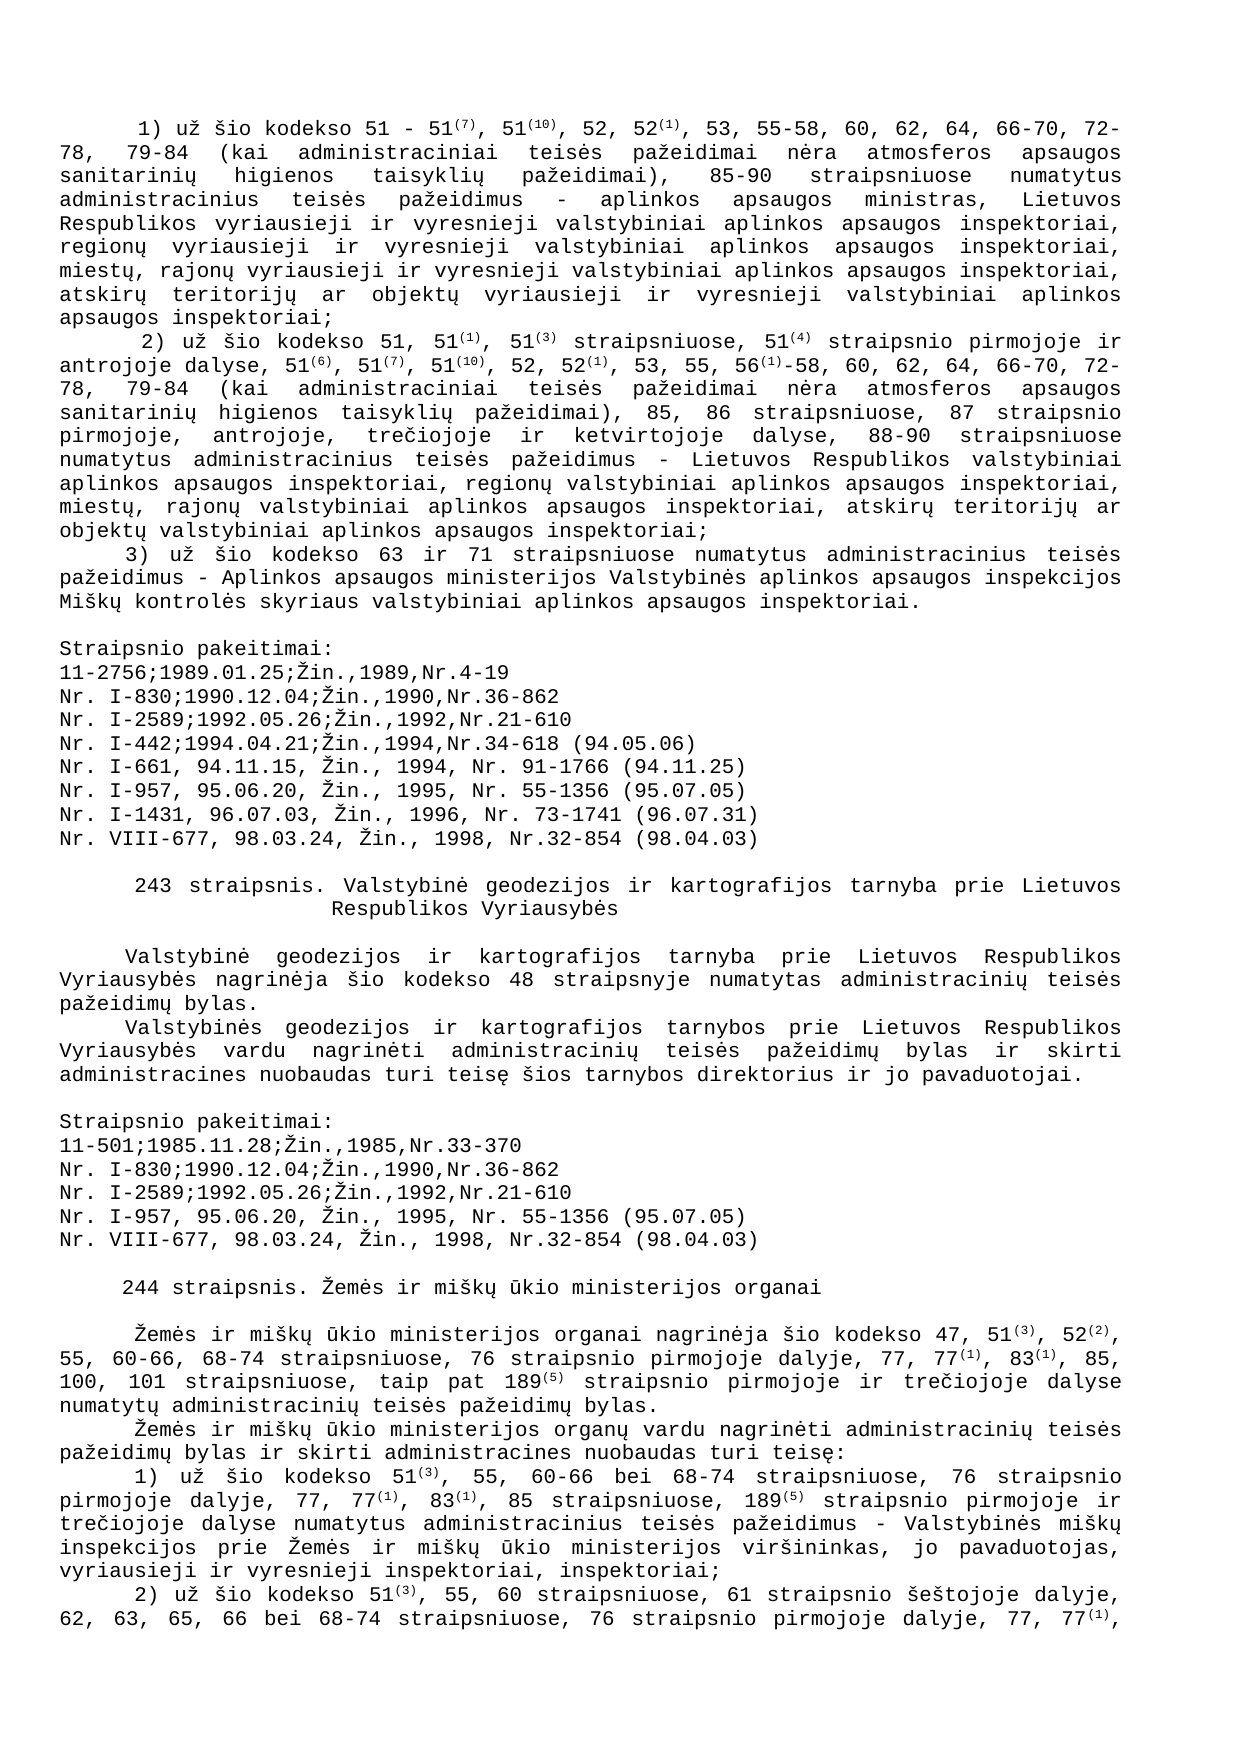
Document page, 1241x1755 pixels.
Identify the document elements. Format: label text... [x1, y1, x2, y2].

text 244 straipsnis. Žemės ir miškų ūkio ministerijos organai [59, 1277, 1122, 1300]
text Valstybinės geodezijos ir kartografijos tarnybos prie Lietuvos Respublikos Vyriausybės vardu nagrinėti administracinių teisės pažeidimų bylas ir skirti administracines nuobaudas turi teisę šios tarnybos direktorius ir jo pavaduotojai. [59, 1017, 1122, 1088]
text 11-2756;1989.01.25;Žin.,1989,Nr.4-19 [59, 662, 1122, 686]
text Nr. I-957, 95.06.20, Žin., 1995, Nr. 55-1356 (95.07.05) [59, 780, 1122, 804]
text Nr. I-2589;1992.05.26;Žin.,1992,Nr.21-610 [59, 709, 1122, 733]
text Straipsnio pakeitimai: [59, 1111, 1122, 1135]
text Nr. VIII-677, 98.03.24, Žin., 1998, Nr.32-854 (98.04.03) [59, 1229, 1122, 1253]
text Nr. I-661, 94.11.15, Žin., 1994, Nr. 91-1766 (94.11.25) [59, 757, 1122, 780]
text 1) už šio kodekso 51 - 51(7), 51(10), 52, 52(1), 53, 55-58, 60, 62, 64, 66-70, 72-78, 79-84 (kai administraciniai teisės pažeidimai nėra atmosferos apsaugos sanitarinių higienos taisyklių pažeidimai), 85-90 straipsniuose numatytus administracinius teisės pažeidimus - aplinkos apsaugos ministras, Lietuvos Respublikos vyriausieji ir vyresnieji valstybiniai aplinkos apsaugos inspektoriai, regionų vyriausieji ir vyresnieji valstybiniai aplinkos apsaugos inspektoriai, miestų, rajonų vyriausieji ir vyresnieji valstybiniai aplinkos apsaugos inspektoriai, atskirų teritorijų ar objektų vyriausieji ir vyresnieji valstybiniai aplinkos apsaugos inspektoriai; [59, 118, 1122, 331]
text 3) už šio kodekso 63 ir 71 straipsniuose numatytus administracinius teisės pažeidimus - Aplinkos apsaugos ministerijos Valstybinės aplinkos apsaugos inspekcijos Miškų kontrolės skyriaus valstybiniai aplinkos apsaugos inspektoriai. [59, 544, 1122, 615]
text Nr. I-2589;1992.05.26;Žin.,1992,Nr.21-610 [59, 1182, 1122, 1206]
text Nr. I-830;1990.12.04;Žin.,1990,Nr.36-862 [59, 686, 1122, 709]
text 2) už šio kodekso 51, 51(1), 51(3) straipsniuose, 51(4) straipsnio pirmojoje ir antrojoje dalyse, 51(6), 51(7), 51(10), 52, 52(1), 53, 55, 56(1)-58, 60, 62, 64, 66-70, 72-78, 79-84 (kai administraciniai teisės pažeidimai nėra atmosferos apsaugos sanitarinių higienos taisyklių pažeidimai), 85, 86 straipsniuose, 87 straipsnio pirmojoje, antrojoje, trečiojoje ir ketvirtojoje dalyse, 88-90 straipsniuose numatytus administracinius teisės pažeidimus - Lietuvos Respublikos valstybiniai aplinkos apsaugos inspektoriai, regionų valstybiniai aplinkos apsaugos inspektoriai, miestų, rajonų valstybiniai aplinkos apsaugos inspektoriai, atskirų teritorijų ar objektų valstybiniai aplinkos apsaugos inspektoriai; [59, 331, 1122, 544]
text 2) už šio kodekso 51(3), 55, 60 straipsniuose, 61 straipsnio šeštojoje dalyje, 62, 63, 65, 66 bei 68-74 straipsniuose, 76 straipsnio pirmojoje dalyje, 77, 77(1), [59, 1584, 1122, 1631]
text Straipsnio pakeitimai: [59, 638, 1122, 662]
text 243 straipsnis. Valstybinė geodezijos ir kartografijos tarnyba prie Lietuvos Respublikos Vyriausybės [134, 875, 1122, 922]
text Žemės ir miškų ūkio ministerijos organai nagrinėja šio kodekso 47, 51(3), 52(2), 55, 60-66, 68-74 straipsniuose, 76 straipsnio pirmojoje dalyje, 77, 77(1), 83(1), 85, 100, 101 straipsniuose, taip pat 189(5) straipsnio pirmojoje ir trečiojoje dalyse numatytų administracinių teisės pažeidimų bylas. [59, 1324, 1122, 1419]
text Nr. I-442;1994.04.21;Žin.,1994,Nr.34-618 (94.05.06) [59, 733, 1122, 757]
text 11-501;1985.11.28;Žin.,1985,Nr.33-370 [59, 1135, 1122, 1158]
text 1) už šio kodekso 51(3), 55, 60-66 bei 68-74 straipsniuose, 76 straipsnio pirmojoje dalyje, 77, 77(1), 83(1), 85 straipsniuose, 189(5) straipsnio pirmojoje ir trečiojoje dalyse numatytus administracinius teisės pažeidimus - Valstybinės miškų inspekcijos prie Žemės ir miškų ūkio ministerijos viršininkas, jo pavaduotojas, vyriausieji ir vyresnieji inspektoriai, inspektoriai; [59, 1466, 1122, 1584]
text Nr. I-957, 95.06.20, Žin., 1995, Nr. 55-1356 (95.07.05) [59, 1206, 1122, 1229]
text Nr. VIII-677, 98.03.24, Žin., 1998, Nr.32-854 (98.04.03) [59, 827, 1122, 851]
text Nr. I-1431, 96.07.03, Žin., 1996, Nr. 73-1741 (96.07.31) [59, 804, 1122, 827]
text Nr. I-830;1990.12.04;Žin.,1990,Nr.36-862 [59, 1158, 1122, 1182]
text Žemės ir miškų ūkio ministerijos organų vardu nagrinėti administracinių teisės pažeidimų bylas ir skirti administracines nuobaudas turi teisę: [59, 1419, 1122, 1466]
text Valstybinė geodezijos ir kartografijos tarnyba prie Lietuvos Respublikos Vyriausybės nagrinėja šio kodekso 48 straipsnyje numatytas administracinių teisės pažeidimų bylas. [59, 946, 1122, 1017]
